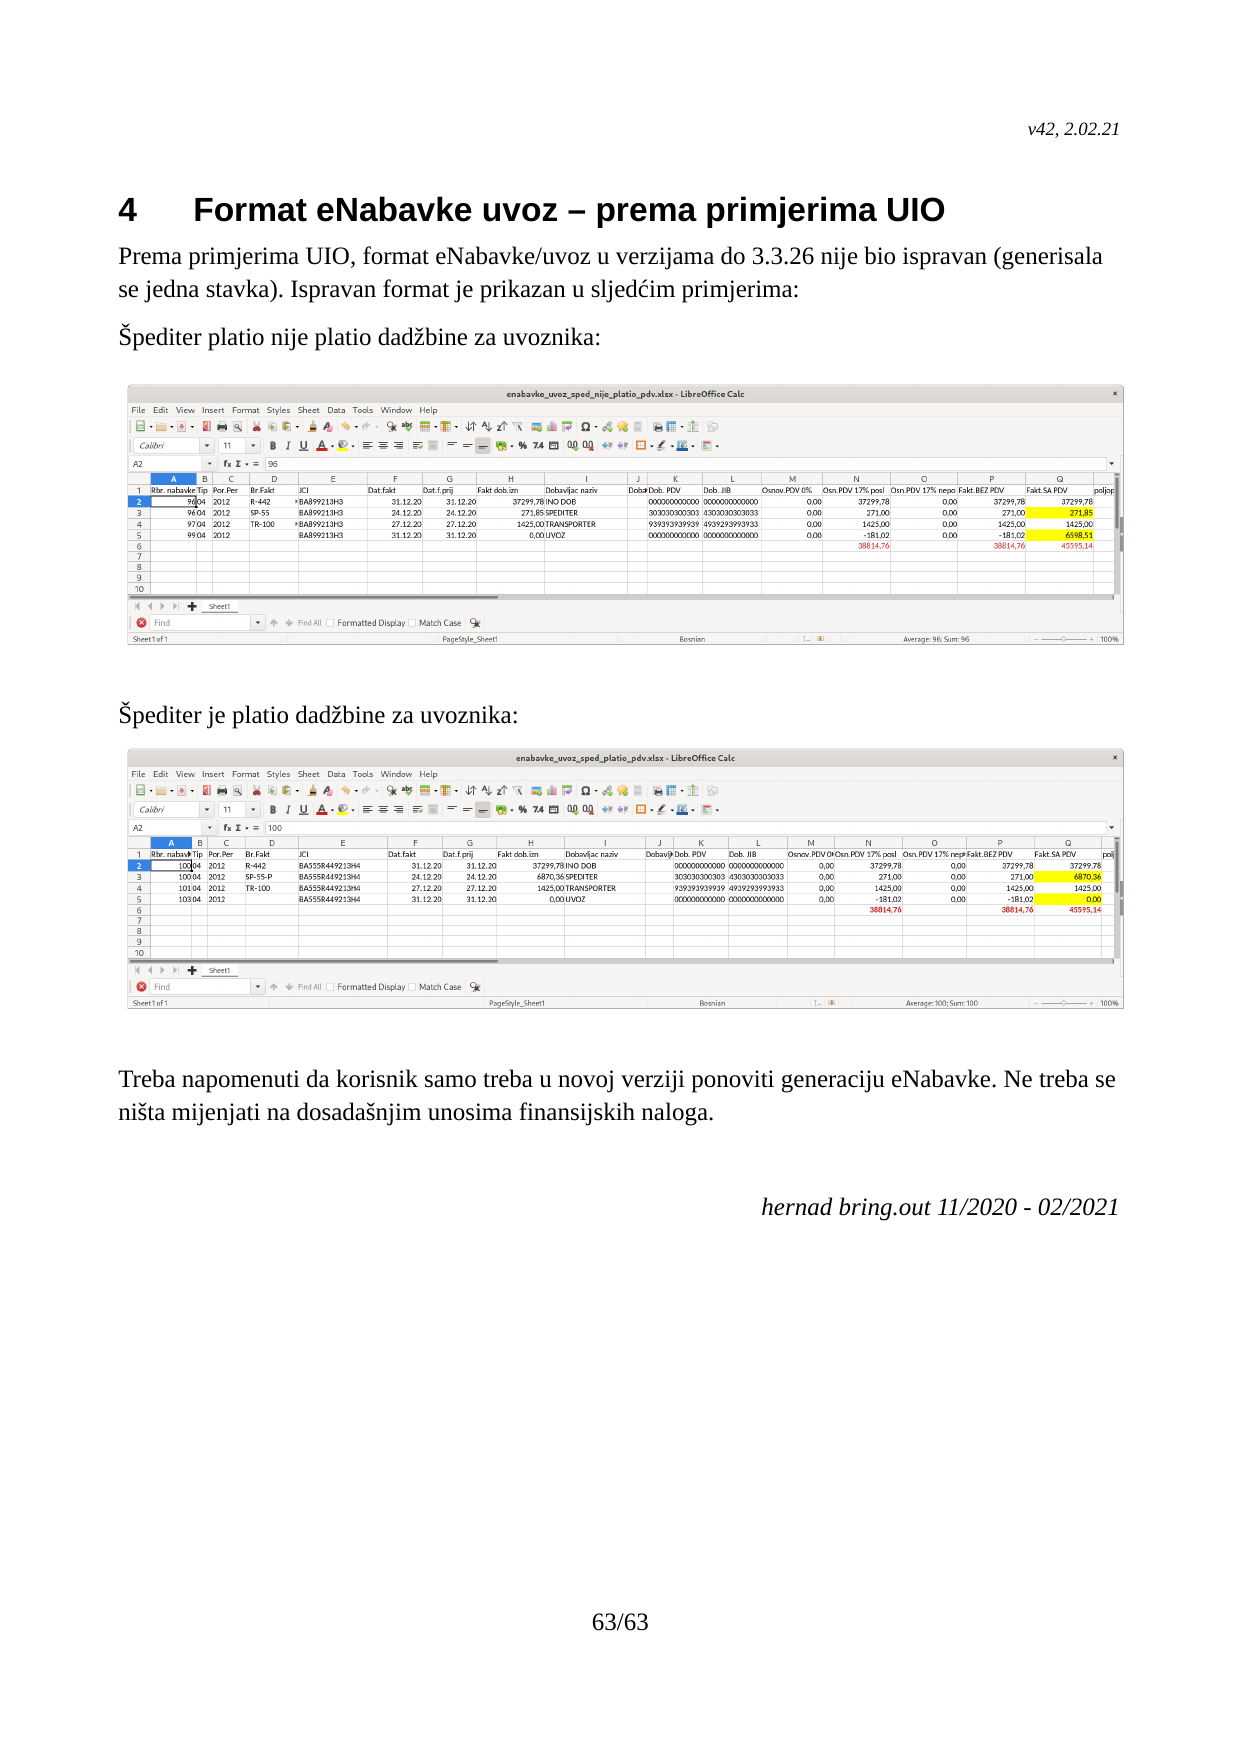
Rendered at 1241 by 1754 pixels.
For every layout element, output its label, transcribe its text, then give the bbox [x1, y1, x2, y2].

picture [123, 745, 1128, 1013]
text hernad bring.out 11/2020 - 02/2021 [118, 1192, 1122, 1221]
text Prema primjerima UIO, format eNabavke/uvoz u verzijama do 3.3.26 nije bio ispravan (generisala se jedna stavka). Ispravan format je prikazan u sljedćim primjerima: [118, 241, 1122, 303]
text Špediter platio nije platio dadžbine za uvoznika: [118, 322, 1122, 351]
subtitle Format eNabavke uvoz – prema primjerima UIO [118, 190, 1122, 229]
text Treba napomenuti da korisnik samo treba u novoj verziji ponoviti generaciju eNabavke. Ne treba se ništa mijenjati na dosadašnjim unosima finansijskih naloga. [118, 1064, 1122, 1126]
picture [123, 381, 1128, 649]
text Špediter je platio dadžbine za uvoznika: [118, 701, 1122, 729]
